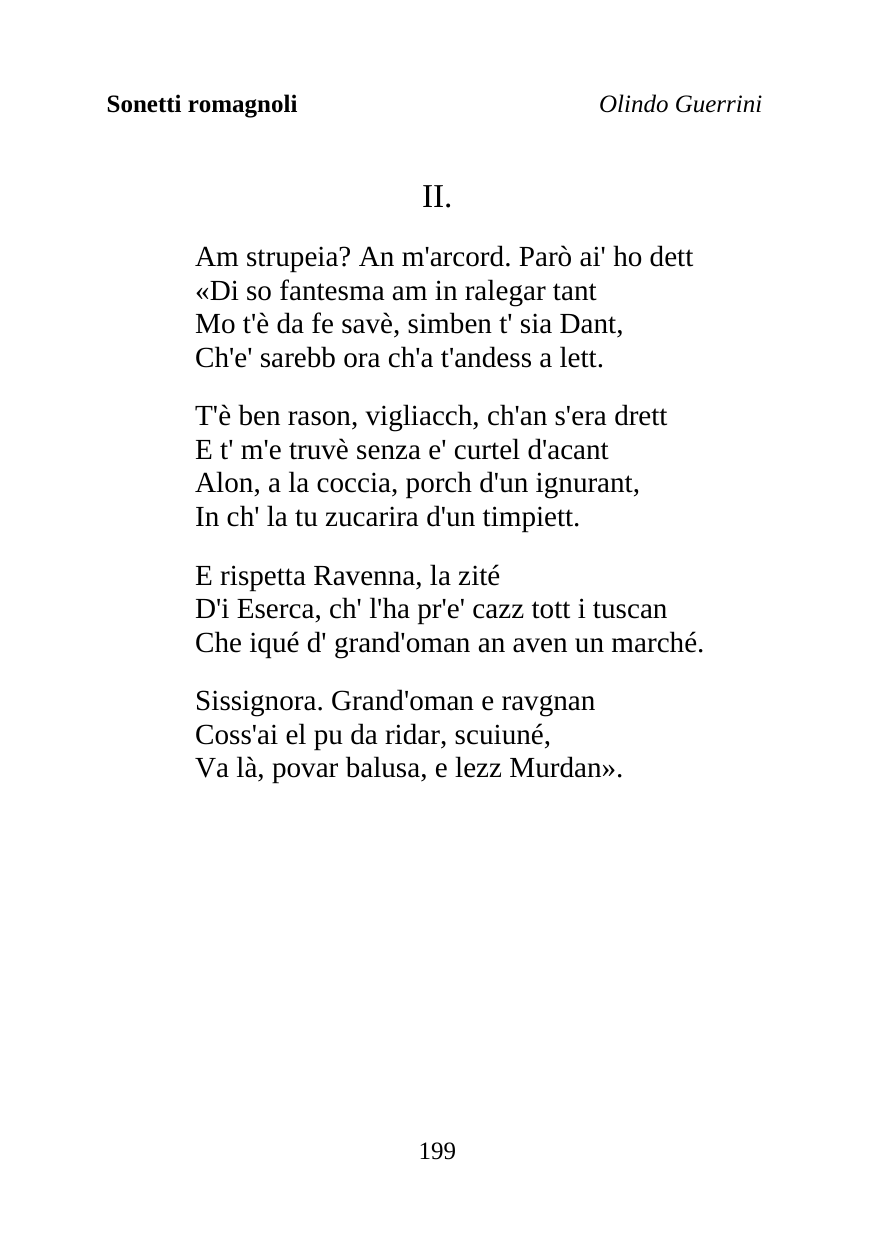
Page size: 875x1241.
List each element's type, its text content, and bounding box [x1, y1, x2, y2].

text Sissignora. Grand'oman e ravgnan Coss'ai el pu da ridar, scuiuné, Va là, povar balusa, e lezz Murdan». [195, 683, 768, 784]
subtitle II. [106, 176, 768, 214]
text T'è ben rason, vigliacch, ch'an s'era drett E t' m'e truvè senza e' curtel d'acant Alon, a la coccia, porch d'un ignurant, In ch' la tu zucarira d'un timpiett. [195, 398, 768, 533]
text Am strupeia? An m'arcord. Parò ai' ho dett «Di so fantesma am in ralegar tant Mo t'è da fe savè, simben t' sia Dant, Ch'e' sarebb ora ch'a t'andess a lett. [195, 239, 768, 373]
text E rispetta Ravenna, la zité D'i Eserca, ch' l'ha pr'e' cazz tott i tuscan Che iqué d' grand'oman an aven un marché. [195, 558, 768, 658]
